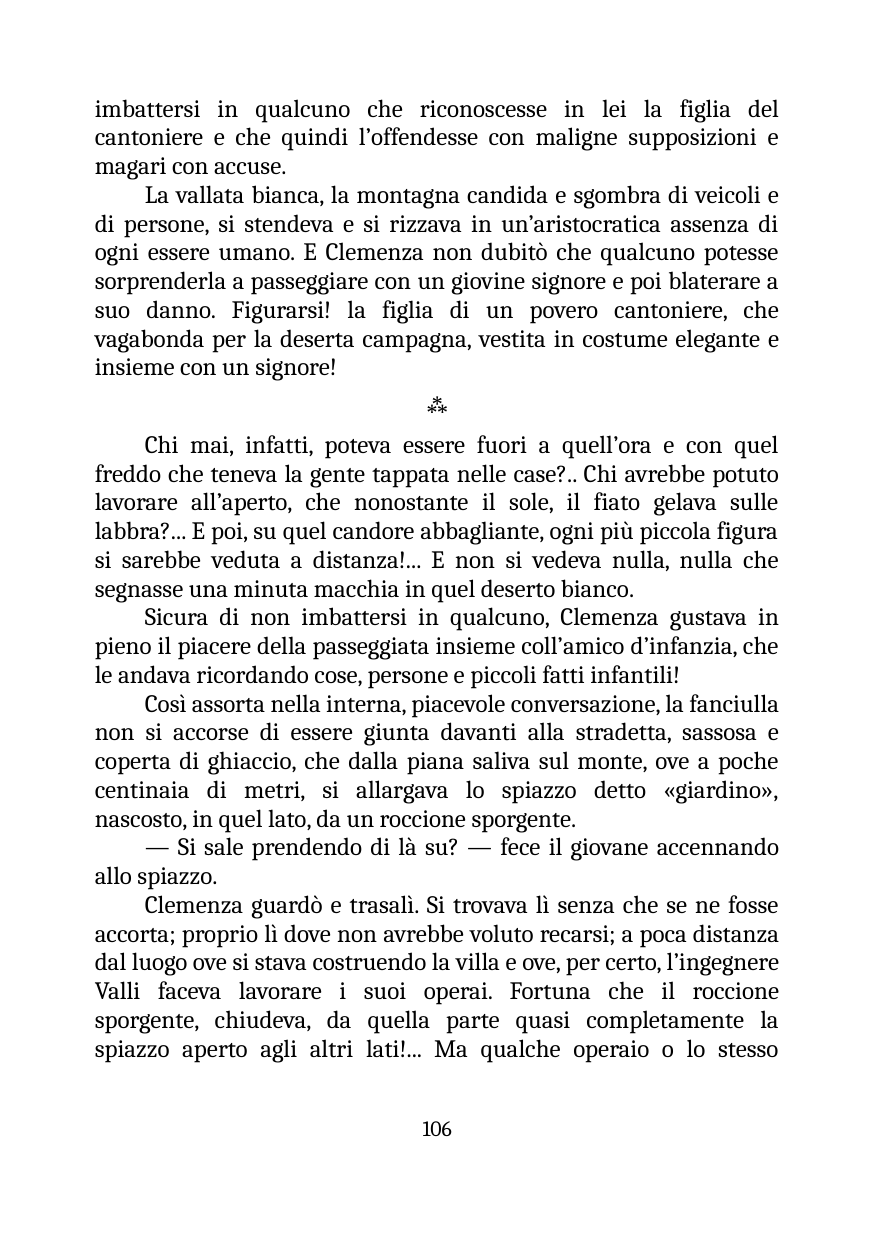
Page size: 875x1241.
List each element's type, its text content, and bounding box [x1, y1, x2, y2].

text imbattersi in qualcuno che riconoscesse in lei la figlia del cantoniere e che quindi l’offendesse con maligne supposizioni e magari con accuse. [94, 94, 779, 181]
text Sicura di non imbattersi in qualcuno, Clemenza gustava in pieno il piacere della passeggiata insieme coll’amico d’infanzia, che le andava ricordando cose, persone e piccoli fatti infantili! [94, 603, 779, 689]
text Chi mai, infatti, poteva essere fuori a quell’ora e con quel freddo che teneva la gente tappata nelle case?.. Chi avrebbe potuto lavorare all’aperto, che nonostante il sole, il fiato gelava sulle labbra?... E poi, su quel candore abbagliante, ogni più piccola figura si sarebbe veduta a distanza!... E non si vedeva nulla, nulla che segnasse una minuta macchia in quel deserto bianco. [94, 431, 779, 603]
text Così assorta nella interna, piacevole conversazione, la fanciulla non si accorse di essere giunta davanti alla stradetta, sassosa e coperta di ghiaccio, che dalla piana saliva sul monte, ove a poche centinaia di metri, si allargava lo spiazzo detto «giardino», nascosto, in quel lato, da un roccione sporgente. [94, 689, 779, 833]
text La vallata bianca, la montagna candida e sgombra di veicoli e di persone, si stendeva e si rizzava in un’aristocratica assenza di ogni essere umano. E Clemenza non dubitò che qualcuno potesse sorprenderla a passeggiare con un giovine signore e poi blaterare a suo danno. Figurarsi! la figlia di un povero cantoniere, che vagabonda per la deserta campagna, vestita in costume elegante e insieme con un signore! [94, 181, 779, 382]
text Clemenza guardò e trasalì. Si trovava lì senza che se ne fosse accorta; proprio lì dove non avrebbe voluto recarsi; a poca distanza dal luogo ove si stava costruendo la villa e ove, per certo, l’ingegnere Valli faceva lavorare i suoi operai. Fortuna che il roccione sporgente, chiudeva, da quella parte quasi completamente la spiazzo aperto agli altri lati!... Ma qualche operaio o lo stesso [94, 891, 779, 1063]
text ⁂ [94, 394, 779, 419]
text — Si sale prendendo di là su? — fece il giovane accennando allo spiazzo. [94, 833, 779, 891]
